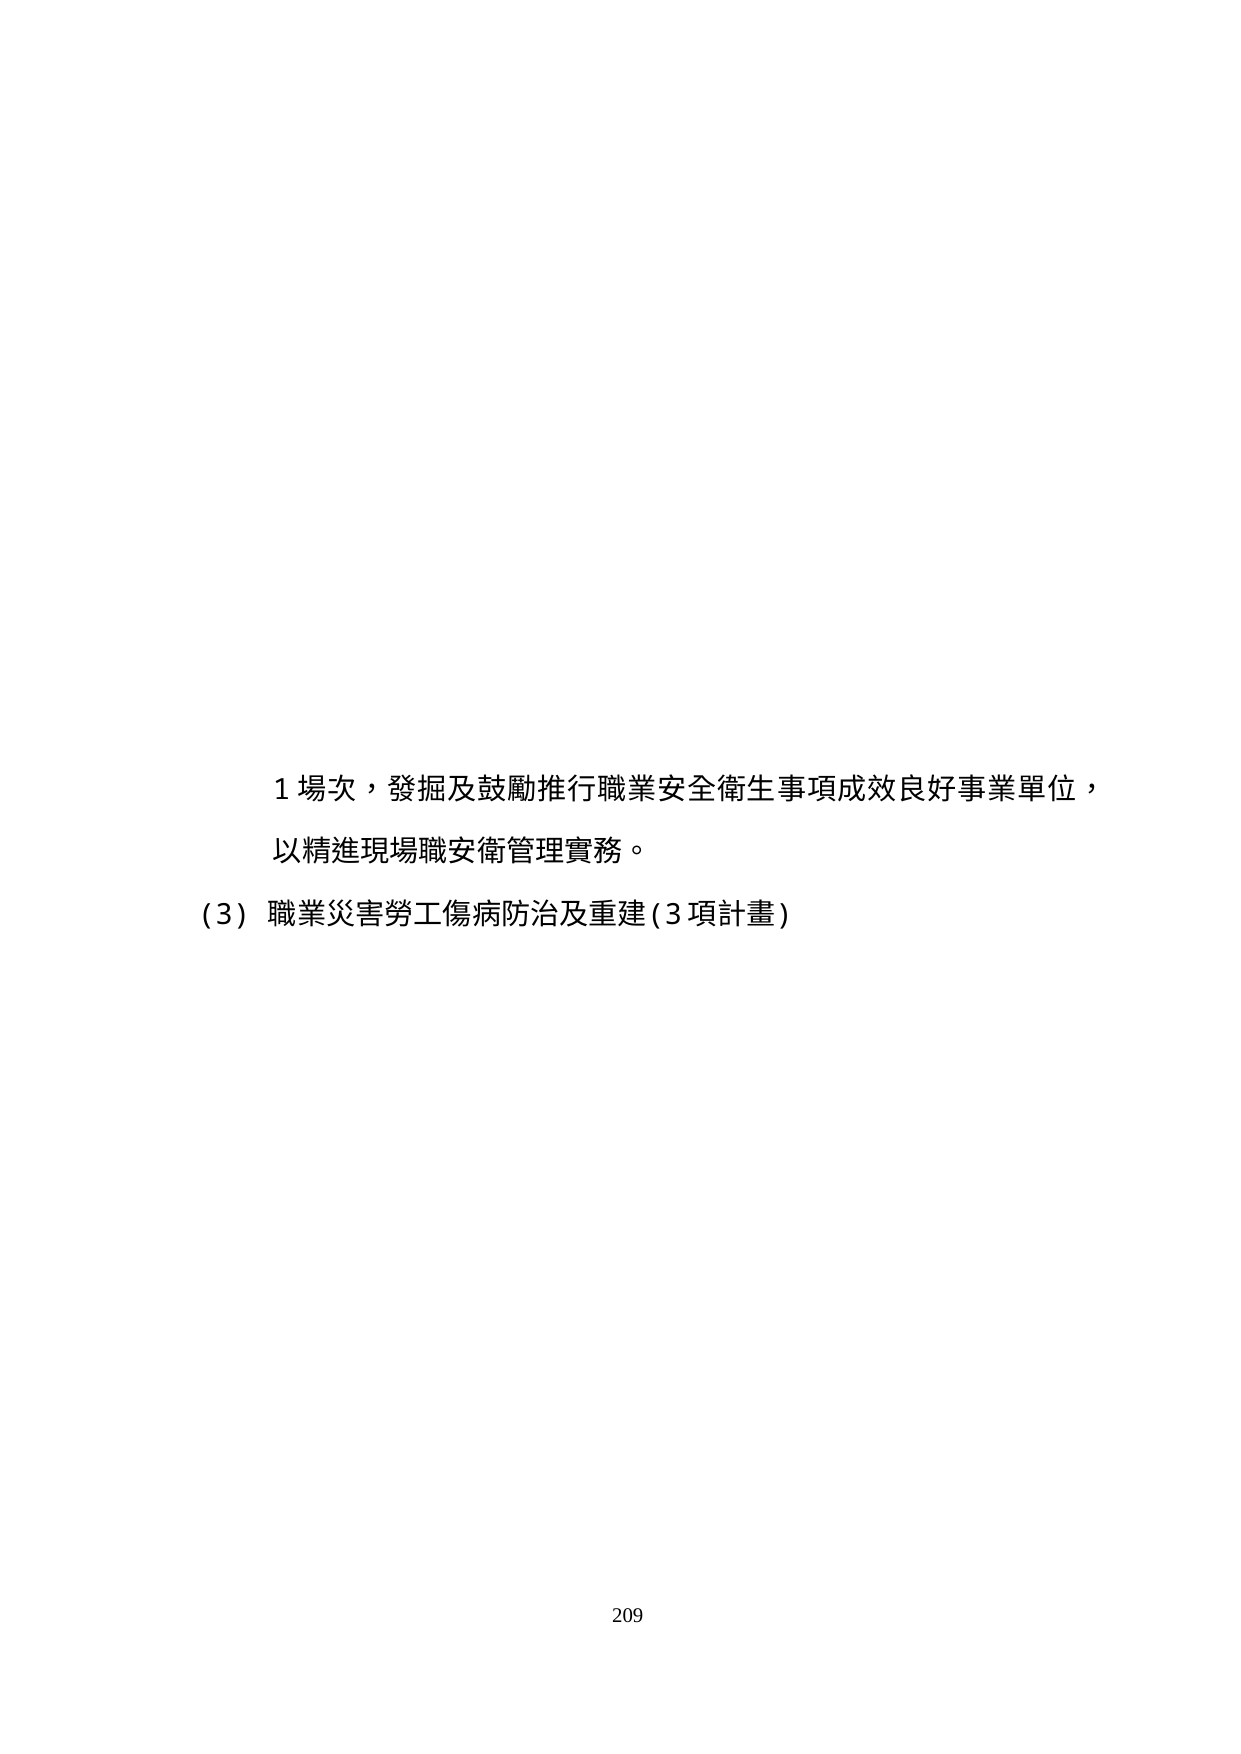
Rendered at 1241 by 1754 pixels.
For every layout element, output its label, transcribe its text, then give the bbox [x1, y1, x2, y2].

text 1場次，發掘及鼓勵推行職業安全衛生事項成效良好事業單位，以精進現場職安衛管理實務。 [273, 745, 1107, 870]
list 職業災害勞工傷病防治及重建(3項計畫) [198, 870, 1107, 932]
